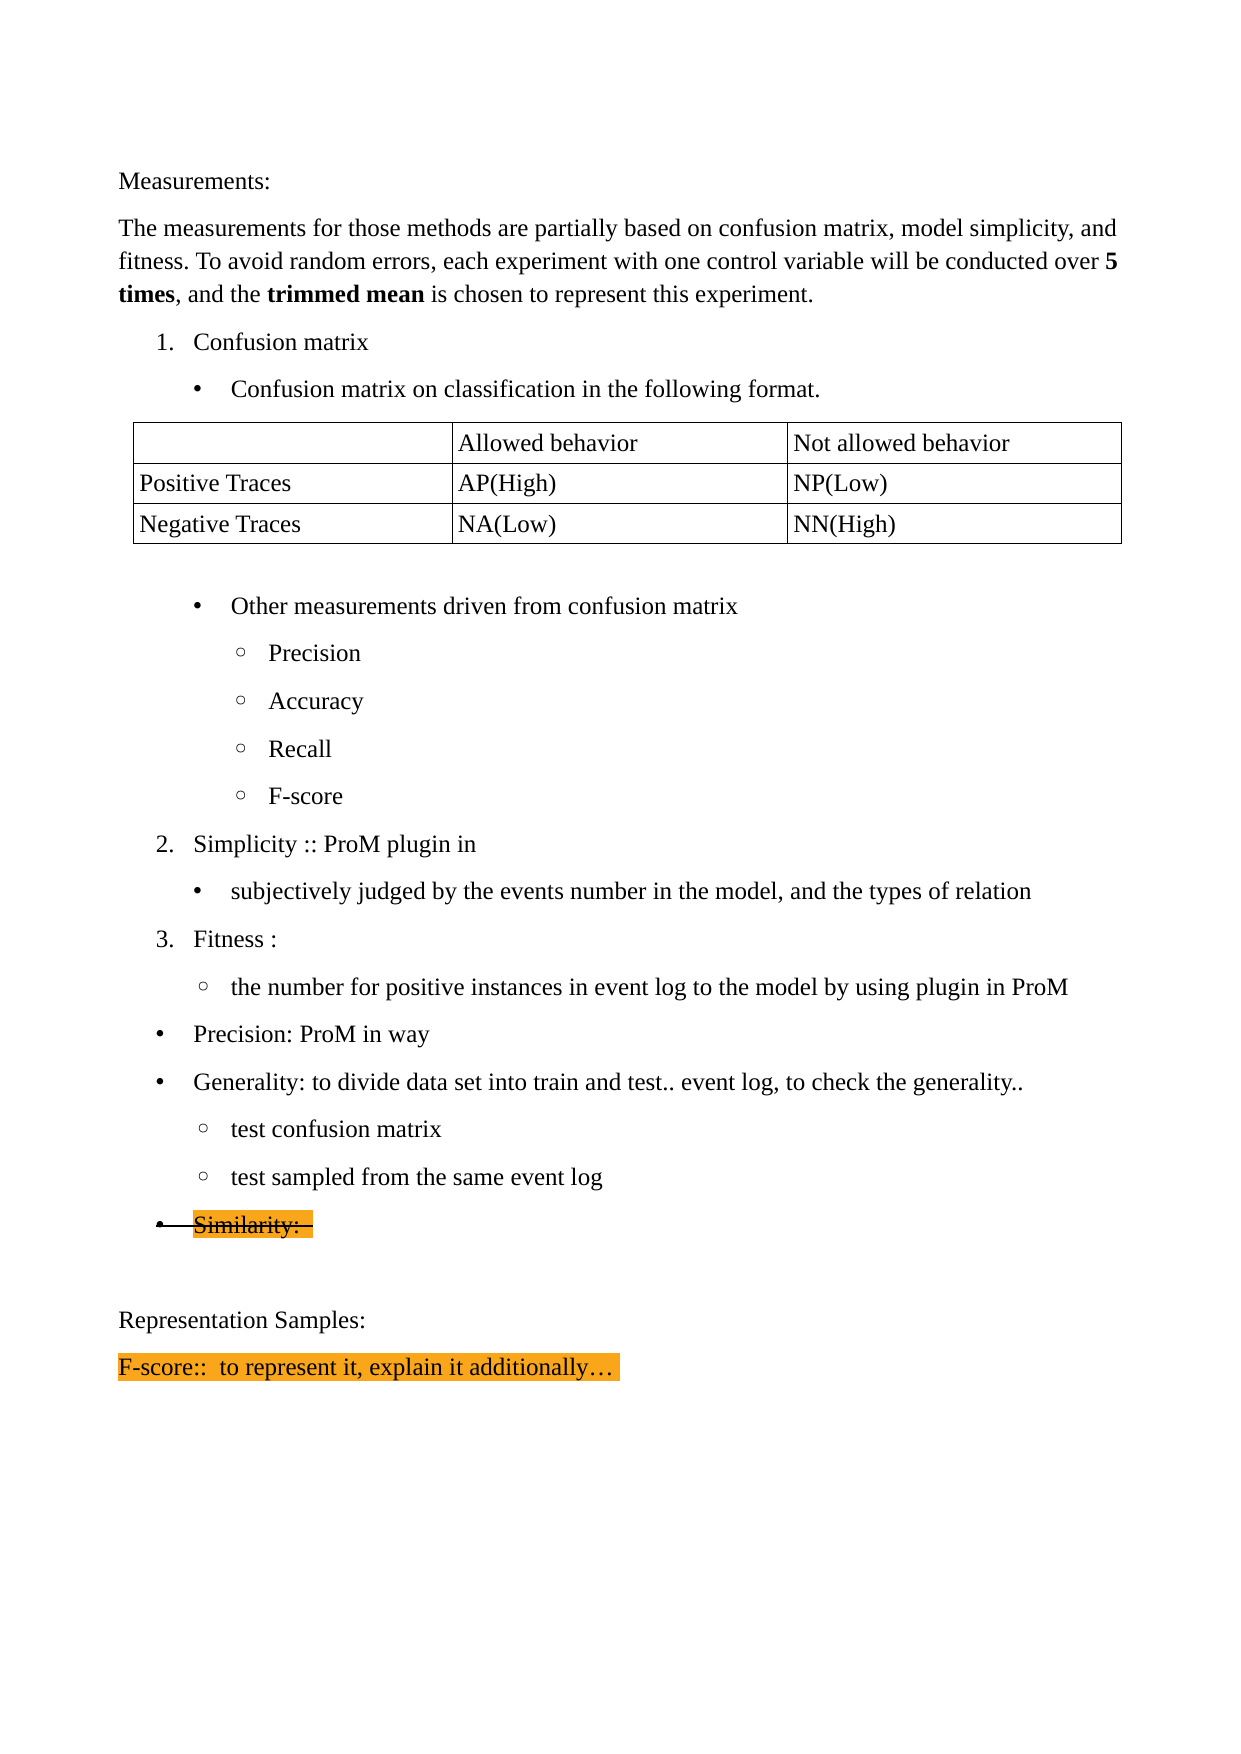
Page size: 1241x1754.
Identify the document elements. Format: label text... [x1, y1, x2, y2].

text Measurements: [118, 166, 1122, 194]
table_header Not allowed behavior [788, 423, 1121, 462]
list F-score [231, 781, 1122, 810]
table_header Allowed behavior [453, 423, 787, 462]
list Other measurements driven from confusion matrix [193, 591, 1122, 619]
table_cell AP(High) [453, 464, 787, 503]
table_cell Negative Traces [134, 504, 452, 543]
list subjectively judged by the events number in the model, and the types of relation [193, 876, 1122, 905]
table_cell NA(Low) [453, 504, 787, 543]
list Confusion matrix on classification in the following format. [193, 374, 1122, 403]
table_header [134, 423, 452, 462]
list test sampled from the same event log [193, 1162, 1122, 1191]
text The measurements for those methods are partially based on confusion matrix, model simplicity, and fitness. To avoid random errors, each experiment with one control variable will be conducted over 5 times, and the trimmed mean is chosen to represent this experiment. [118, 213, 1122, 308]
list Recall [231, 734, 1122, 762]
table_cell NP(Low) [788, 464, 1121, 503]
list Simplicity :: ProM plugin in [156, 829, 1122, 858]
list test confusion matrix [193, 1114, 1122, 1143]
list the number for positive instances in event log to the model by using plugin in ProM [193, 972, 1122, 1000]
text F-score:: to represent it, explain it additionally… [118, 1352, 1122, 1381]
list Accuracy [231, 686, 1122, 715]
list Fitness : [156, 924, 1122, 953]
list Precision: ProM in way [156, 1019, 1122, 1048]
list Similarity: [156, 1210, 1122, 1238]
list Confusion matrix [156, 327, 1122, 356]
table_cell NN(High) [788, 504, 1121, 543]
list Generality: to divide data set into train and test.. event log, to check the generality.. [156, 1067, 1122, 1096]
list Precision [231, 638, 1122, 667]
text Representation Samples: [118, 1305, 1122, 1334]
table_cell Positive Traces [134, 464, 452, 503]
